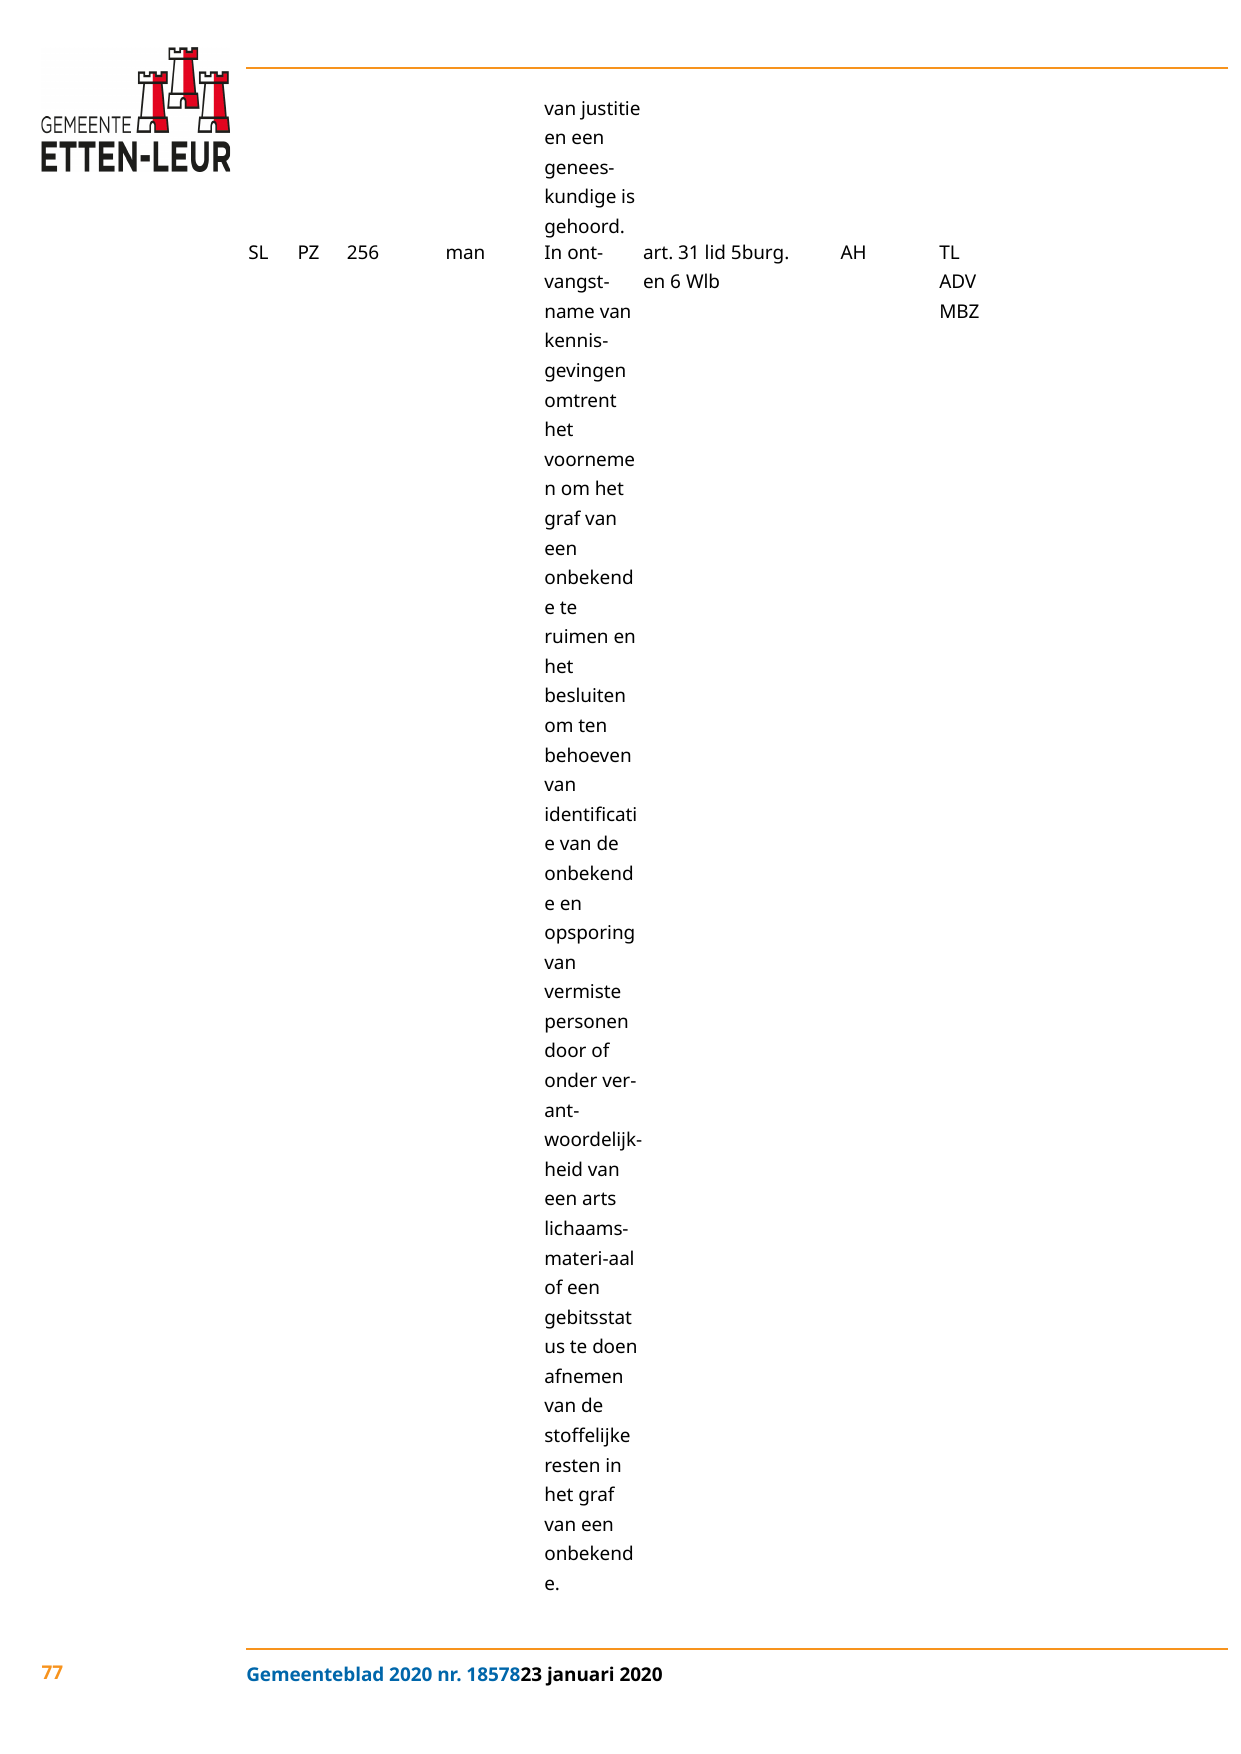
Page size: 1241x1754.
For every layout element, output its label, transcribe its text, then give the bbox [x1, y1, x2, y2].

table_cell [939, 95, 1038, 239]
table_cell SL [248, 239, 297, 1596]
table_cell In ont-vangst-name van kennis-gevingen omtrent het voornemen om het graf van een onbekende te ruimen en het besluiten om ten behoeven van identificatie van de onbekende en opsporing van vermiste personen door of onder ver-ant-woordelijk-heid van een arts lichaams-materi-aal of een gebitsstatus te doen afnemen van de stoffelijke resten in het graf van een onbekende. [544, 239, 643, 1596]
picture [41, 47, 231, 172]
table_cell [1038, 239, 1152, 1596]
table_cell art. 31 lid 5 en 6 Wlb [643, 239, 742, 1596]
table_cell man [445, 239, 544, 1596]
table_cell AH [840, 239, 939, 1596]
table_cell [297, 95, 347, 239]
table_cell [396, 95, 445, 239]
table_cell burg. [742, 239, 840, 1596]
table_cell [396, 239, 445, 1596]
table_cell PZ [297, 239, 347, 1596]
table_cell van justitie en een genees-kundige is gehoord. [544, 95, 643, 239]
table_cell [347, 95, 396, 239]
table_cell [742, 95, 840, 239]
table_cell 256 [347, 239, 396, 1596]
table_cell [643, 95, 742, 239]
table_cell [445, 95, 544, 239]
table_cell [1038, 95, 1152, 239]
table_cell [248, 95, 297, 239]
table_cell TL ADV MBZ [939, 239, 1038, 1596]
table_cell [840, 95, 939, 239]
